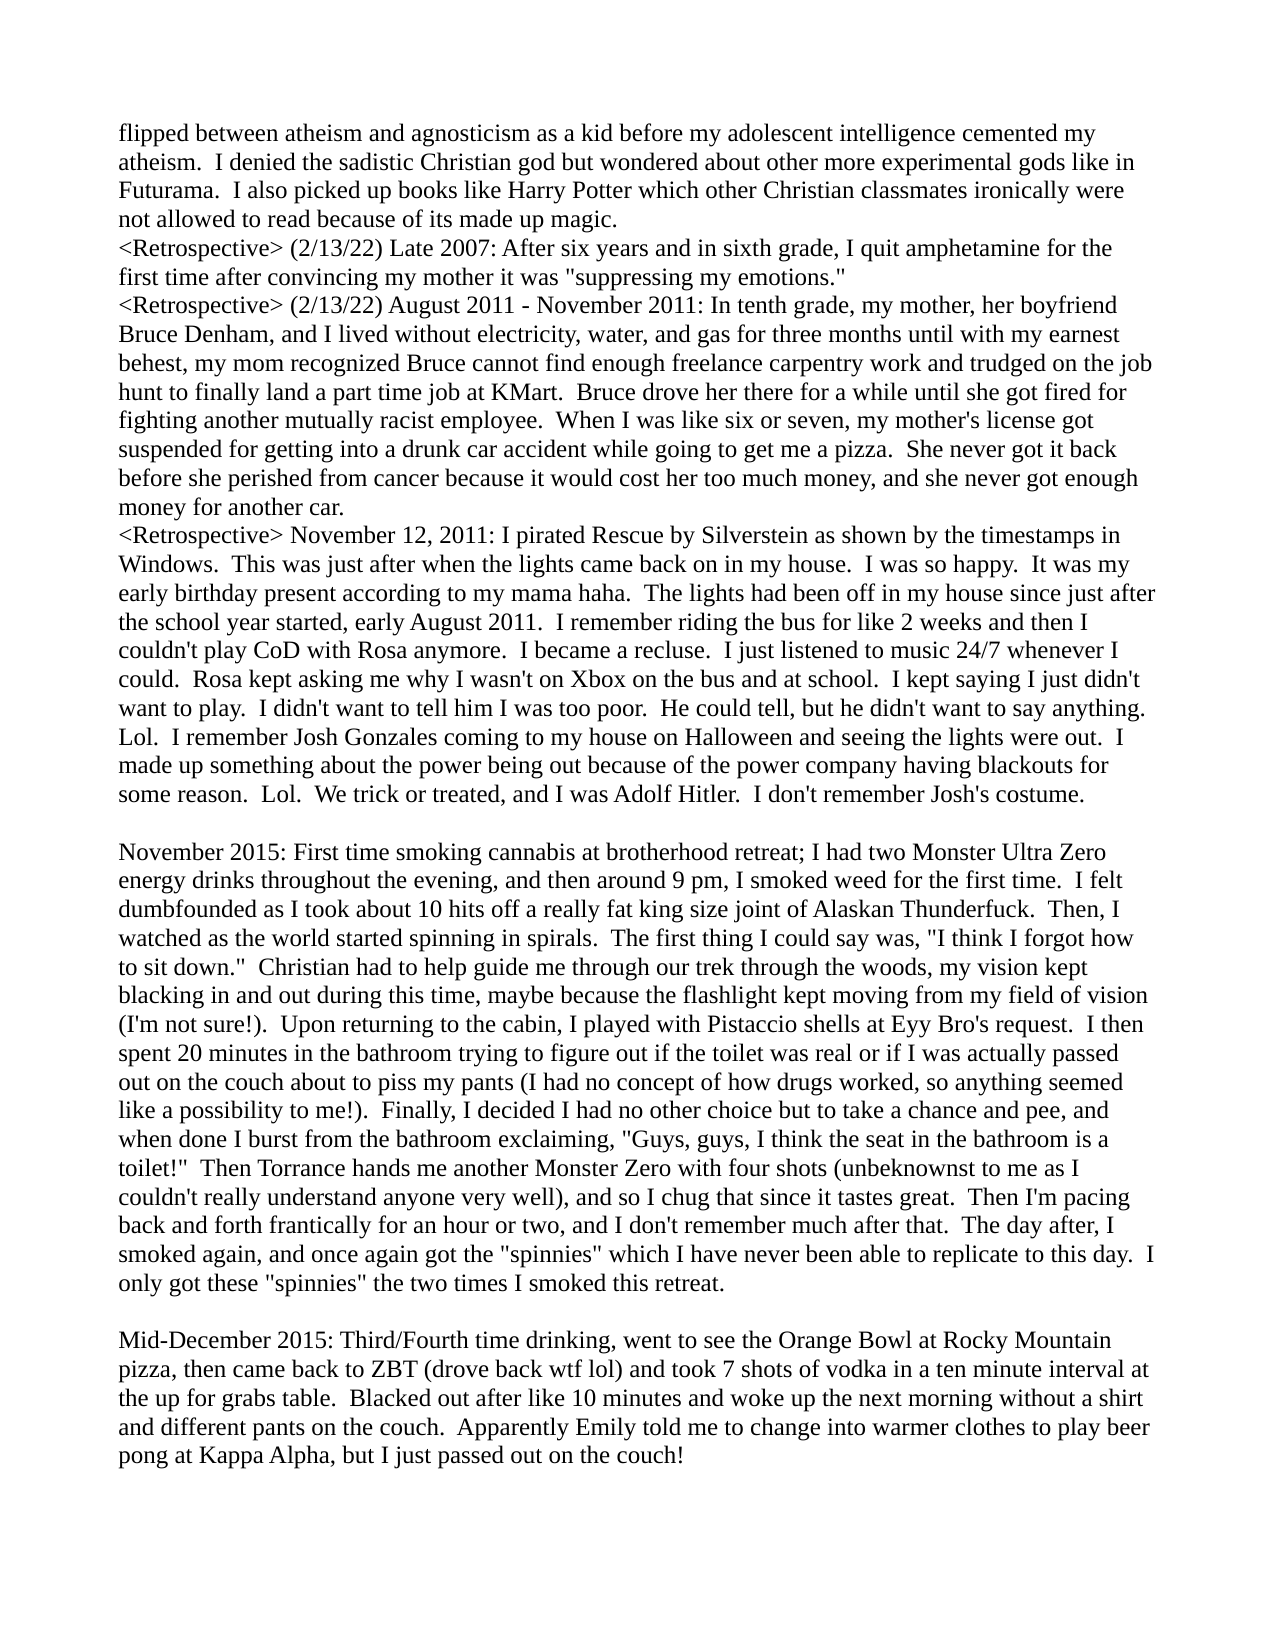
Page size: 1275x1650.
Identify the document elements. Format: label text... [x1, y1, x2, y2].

text <Retrospective> (2/13/22) August 2011 - November 2011: In tenth grade, my mother, her boyfriend Bruce Denham, and I lived without electricity, water, and gas for three months until with my earnest behest, my mom recognized Bruce cannot find enough freelance carpentry work and trudged on the job hunt to finally land a part time job at KMart. Bruce drove her there for a while until she got fired for fighting another mutually racist employee. When I was like six or seven, my mother's license got suspended for getting into a drunk car accident while going to get me a pizza. She never got it back before she perished from cancer because it would cost her too much money, and she never got enough money for another car. [118, 291, 1157, 521]
text <Retrospective> November 12, 2011: I pirated Rescue by Silverstein as shown by the timestamps in Windows. This was just after when the lights came back on in my house. I was so happy. It was my early birthday present according to my mama haha. The lights had been off in my house since just after the school year started, early August 2011. I remember riding the bus for like 2 weeks and then I couldn't play CoD with Rosa anymore. I became a recluse. I just listened to music 24/7 whenever I could. Rosa kept asking me why I wasn't on Xbox on the bus and at school. I kept saying I just didn't want to play. I didn't want to tell him I was too poor. He could tell, but he didn't want to say anything. Lol. I remember Josh Gonzales coming to my house on Halloween and seeing the lights were out. I made up something about the power being out because of the power company having blackouts for some reason. Lol. We trick or treated, and I was Adolf Hitler. I don't remember Josh's costume. [118, 521, 1157, 808]
text November 2015: First time smoking cannabis at brotherhood retreat; I had two Monster Ultra Zero energy drinks throughout the evening, and then around 9 pm, I smoked weed for the first time. I felt dumbfounded as I took about 10 hits off a really fat king size joint of Alaskan Thunderfuck. Then, I watched as the world started spinning in spirals. The first thing I could say was, "I think I forgot how to sit down." Christian had to help guide me through our trek through the woods, my vision kept blacking in and out during this time, maybe because the flashlight kept moving from my field of vision (I'm not sure!). Upon returning to the cabin, I played with Pistaccio shells at Eyy Bro's request. I then spent 20 minutes in the bathroom trying to figure out if the toilet was real or if I was actually passed out on the couch about to piss my pants (I had no concept of how drugs worked, so anything seemed like a possibility to me!). Finally, I decided I had no other choice but to take a chance and pee, and when done I burst from the bathroom exclaiming, "Guys, guys, I think the seat in the bathroom is a toilet!" Then Torrance hands me another Monster Zero with four shots (unbeknownst to me as I couldn't really understand anyone very well), and so I chug that since it tastes great. Then I'm pacing back and forth frantically for an hour or two, and I don't remember much after that. The day after, I smoked again, and once again got the "spinnies" which I have never been able to replicate to this day. I only got these "spinnies" the two times I smoked this retreat. [118, 837, 1157, 1297]
text flipped between atheism and agnosticism as a kid before my adolescent intelligence cemented my atheism. I denied the sadistic Christian god but wondered about other more experimental gods like in Futurama. I also picked up books like Harry Potter which other Christian classmates ironically were not allowed to read because of its made up magic. [118, 118, 1157, 233]
text Mid-December 2015: Third/Fourth time drinking, went to see the Orange Bowl at Rocky Mountain pizza, then came back to ZBT (drove back wtf lol) and took 7 shots of vodka in a ten minute interval at the up for grabs table. Blacked out after like 10 minutes and woke up the next morning without a shirt and different pants on the couch. Apparently Emily told me to change into warmer clothes to play beer pong at Kappa Alpha, but I just passed out on the couch! [118, 1326, 1157, 1469]
text <Retrospective> (2/13/22) Late 2007: After six years and in sixth grade, I quit amphetamine for the first time after convincing my mother it was "suppressing my emotions." [118, 233, 1157, 291]
